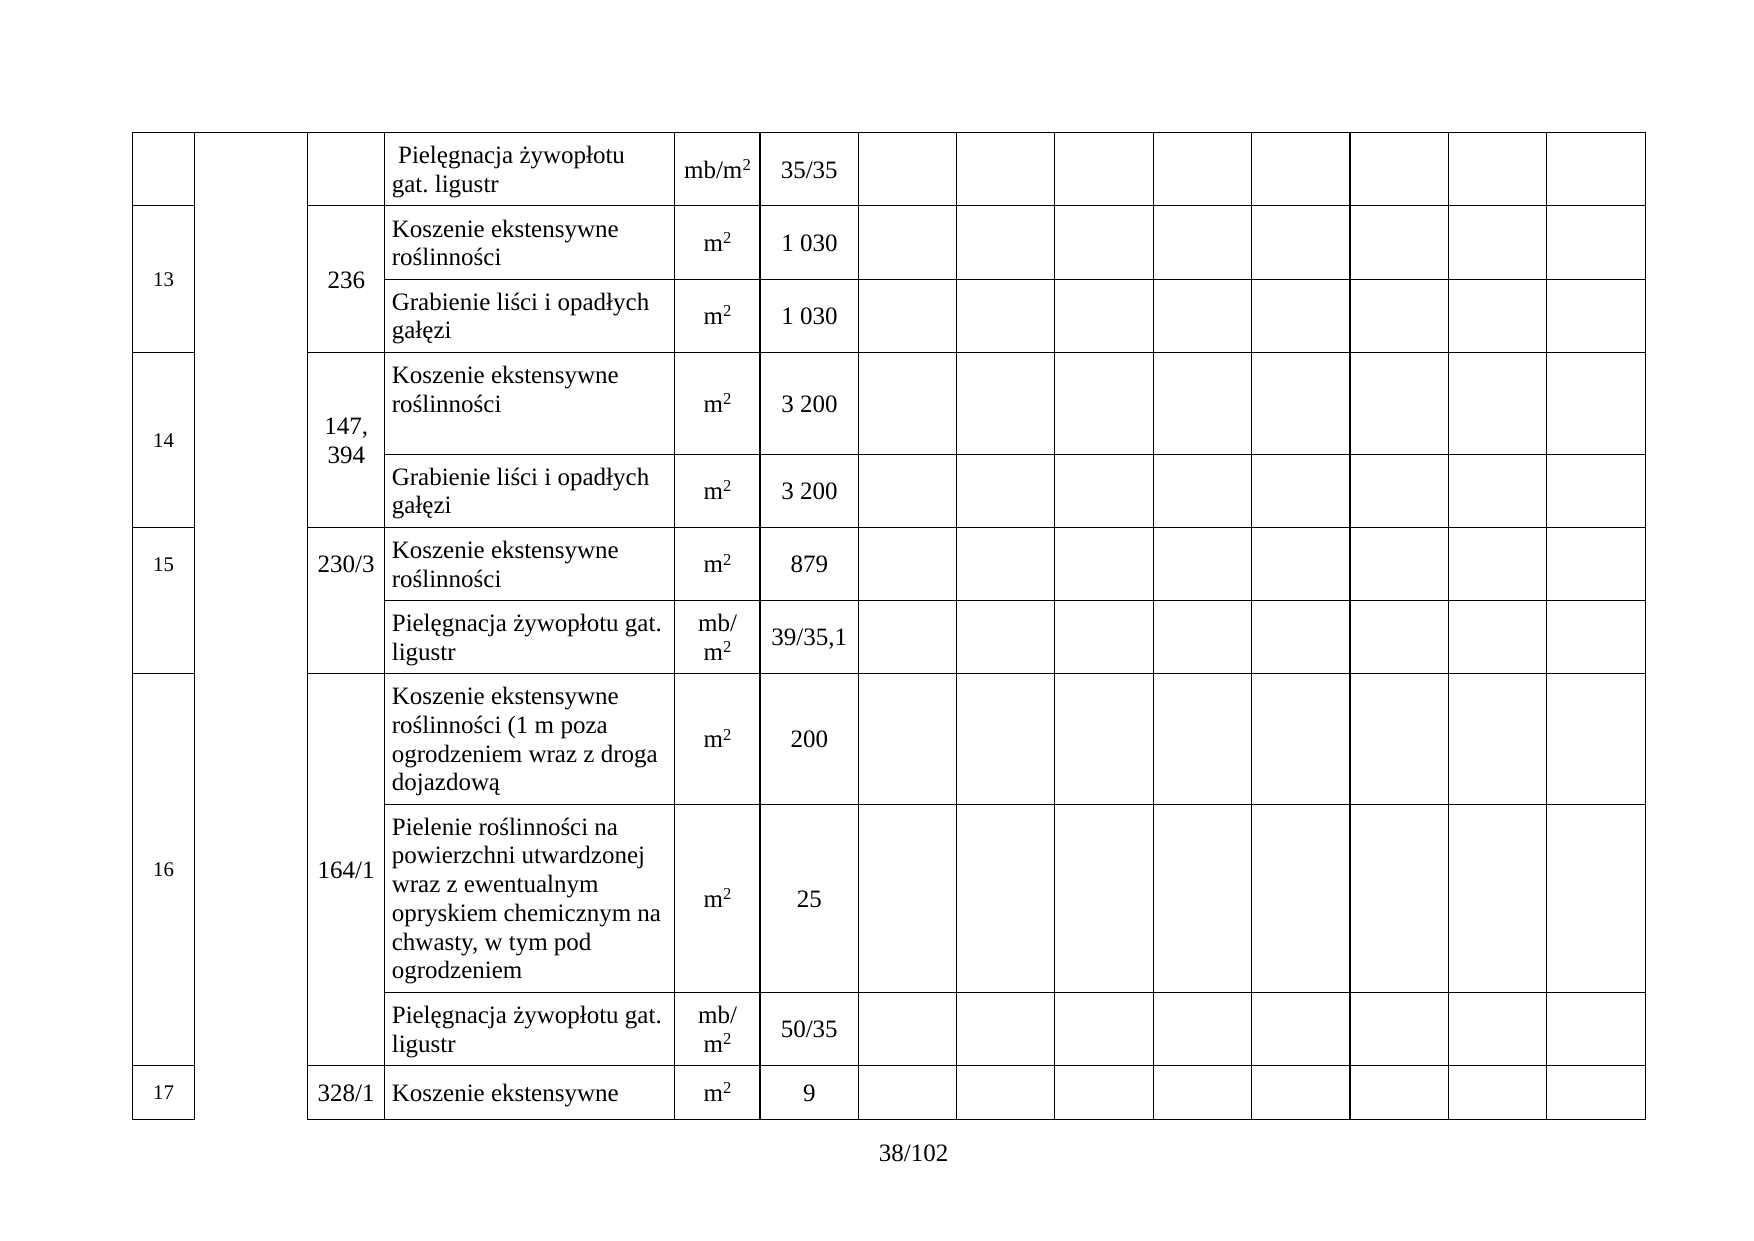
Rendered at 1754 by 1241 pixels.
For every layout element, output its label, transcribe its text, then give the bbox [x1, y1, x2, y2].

table_cell [1351, 528, 1448, 600]
table_cell [1449, 993, 1546, 1065]
table_cell [1547, 455, 1645, 527]
table_cell 17 [133, 1066, 194, 1119]
table_cell [1547, 280, 1645, 352]
table_cell Pielęgnacja żywopłotu gat. ligustr [385, 993, 674, 1065]
table_cell [1055, 993, 1153, 1065]
table_cell m2 [675, 206, 759, 278]
table_cell [957, 1066, 1054, 1119]
table_cell m2 [675, 1066, 759, 1119]
table_cell 3 200 [761, 455, 858, 527]
table_cell [957, 280, 1054, 352]
table_cell [1351, 805, 1448, 992]
table_cell 39/35,1 [761, 601, 858, 673]
table_cell [957, 133, 1054, 205]
table_cell [859, 280, 956, 352]
table_cell [308, 600, 384, 673]
table_cell mb/ m2 [675, 601, 759, 673]
table_cell [1154, 805, 1251, 992]
table_cell Pielenie roślinności na powierzchni utwardzonej wraz z ewentualnym opryskiem chemicznym na chwasty, w tym pod ogrodzeniem [385, 805, 674, 992]
table_cell [1547, 133, 1645, 205]
table_cell [1055, 601, 1153, 673]
table_cell [1055, 528, 1153, 600]
table_cell 879 [761, 528, 858, 600]
table_cell [1449, 353, 1546, 453]
table_cell m2 [675, 353, 759, 453]
table_cell [1055, 805, 1153, 992]
table_cell [859, 601, 956, 673]
table_cell [957, 993, 1054, 1065]
table_cell [1252, 133, 1349, 205]
table_cell [1252, 206, 1349, 278]
table_cell 16 [133, 674, 194, 1065]
table_cell [1547, 206, 1645, 278]
table_cell [957, 674, 1054, 803]
table_cell [1252, 528, 1349, 600]
table_cell [1547, 353, 1645, 453]
table_cell [1547, 805, 1645, 992]
table_cell [1154, 1066, 1251, 1119]
table_cell [1252, 805, 1349, 992]
table_cell [1154, 280, 1251, 352]
table_cell Koszenie ekstensywne roślinności (1 m poza ogrodzeniem wraz z droga dojazdową [385, 674, 674, 803]
table_cell mb/ m2 [675, 993, 759, 1065]
table_cell [1154, 601, 1251, 673]
table_cell m2 [675, 528, 759, 600]
table_cell m2 [675, 674, 759, 803]
table_cell [1154, 528, 1251, 600]
table_cell [859, 206, 956, 278]
table_cell [1449, 455, 1546, 527]
table_cell [1547, 601, 1645, 673]
table_cell [957, 206, 1054, 278]
table_cell Koszenie ekstensywne [385, 1066, 674, 1119]
table_cell Grabienie liści i opadłych gałęzi [385, 280, 674, 352]
table_cell Koszenie ekstensywne roślinności [385, 528, 674, 600]
table_cell [1252, 455, 1349, 527]
table_cell [1252, 353, 1349, 453]
table_cell [1449, 674, 1546, 803]
table_cell [1154, 206, 1251, 278]
table_cell [1351, 1066, 1448, 1119]
table_cell [133, 600, 194, 673]
table_cell [1351, 206, 1448, 278]
table_cell 25 [761, 805, 858, 992]
table_cell [308, 133, 384, 205]
table_cell [1351, 674, 1448, 803]
table_cell [1055, 133, 1153, 205]
table_cell Koszenie ekstensywne roślinności [385, 206, 674, 278]
table_cell [859, 455, 956, 527]
table_cell 328/1 [308, 1066, 384, 1119]
table_cell [1252, 1066, 1349, 1119]
table_cell [1547, 674, 1645, 803]
table_cell [1252, 601, 1349, 673]
table_cell 9 [761, 1066, 858, 1119]
table_cell 164/1 [308, 674, 384, 1065]
table_cell [1154, 353, 1251, 453]
table_cell 50/35 [761, 993, 858, 1065]
table_cell [1055, 674, 1153, 803]
table_cell [957, 455, 1054, 527]
table_cell [1055, 280, 1153, 352]
table_cell [1449, 133, 1546, 205]
table_cell [1154, 133, 1251, 205]
table_cell [1351, 993, 1448, 1065]
table_cell [1351, 353, 1448, 453]
table_cell [1351, 601, 1448, 673]
table_cell Pielęgnacja żywopłotu gat. ligustr [385, 133, 674, 205]
table_cell 3 200 [761, 353, 858, 453]
table_cell [859, 993, 956, 1065]
table_cell 13 [133, 206, 194, 352]
table_cell m2 [675, 455, 759, 527]
table_cell 35/35 [761, 133, 858, 205]
table_cell [1449, 528, 1546, 600]
table_cell 1 030 [761, 280, 858, 352]
table_cell [1252, 993, 1349, 1065]
table_cell 230/3 [308, 528, 384, 600]
table_cell 200 [761, 674, 858, 803]
table_cell [1055, 206, 1153, 278]
table_cell 15 [133, 528, 194, 600]
table_cell 147, 394 [308, 353, 384, 527]
table_cell [1449, 280, 1546, 352]
table_cell [957, 528, 1054, 600]
table_cell [1449, 206, 1546, 278]
table_cell [957, 353, 1054, 453]
table_cell m2 [675, 280, 759, 352]
table_cell [1351, 133, 1448, 205]
table_cell m2 [675, 805, 759, 992]
table_cell [1547, 1066, 1645, 1119]
table_cell [859, 674, 956, 803]
table_cell [859, 353, 956, 453]
table_cell [1547, 993, 1645, 1065]
table_cell [1252, 674, 1349, 803]
table_cell Pielęgnacja żywopłotu gat. ligustr [385, 601, 674, 673]
table_cell [957, 601, 1054, 673]
table_cell [1449, 601, 1546, 673]
table_cell [1055, 1066, 1153, 1119]
table_cell [1351, 280, 1448, 352]
table_cell Grabienie liści i opadłych gałęzi [385, 455, 674, 527]
table_cell [957, 805, 1054, 992]
table_cell [1154, 455, 1251, 527]
table_cell 14 [133, 353, 194, 527]
table_cell [859, 528, 956, 600]
table_cell [1154, 674, 1251, 803]
table_cell [1055, 455, 1153, 527]
table_cell [1055, 353, 1153, 453]
table_cell [859, 805, 956, 992]
table_cell [859, 1066, 956, 1119]
table_cell 1 030 [761, 206, 858, 278]
table_cell mb/m2 [675, 133, 759, 205]
table_cell [1449, 1066, 1546, 1119]
table_cell 236 [308, 206, 384, 352]
table_cell [1154, 993, 1251, 1065]
table_cell Koszenie ekstensywne roślinności [385, 353, 674, 453]
table_cell [1252, 280, 1349, 352]
table_cell [195, 133, 307, 1119]
table_cell [859, 133, 956, 205]
table_cell [1547, 528, 1645, 600]
table_cell [1351, 455, 1448, 527]
table_cell [1449, 805, 1546, 992]
table_cell [133, 133, 194, 205]
